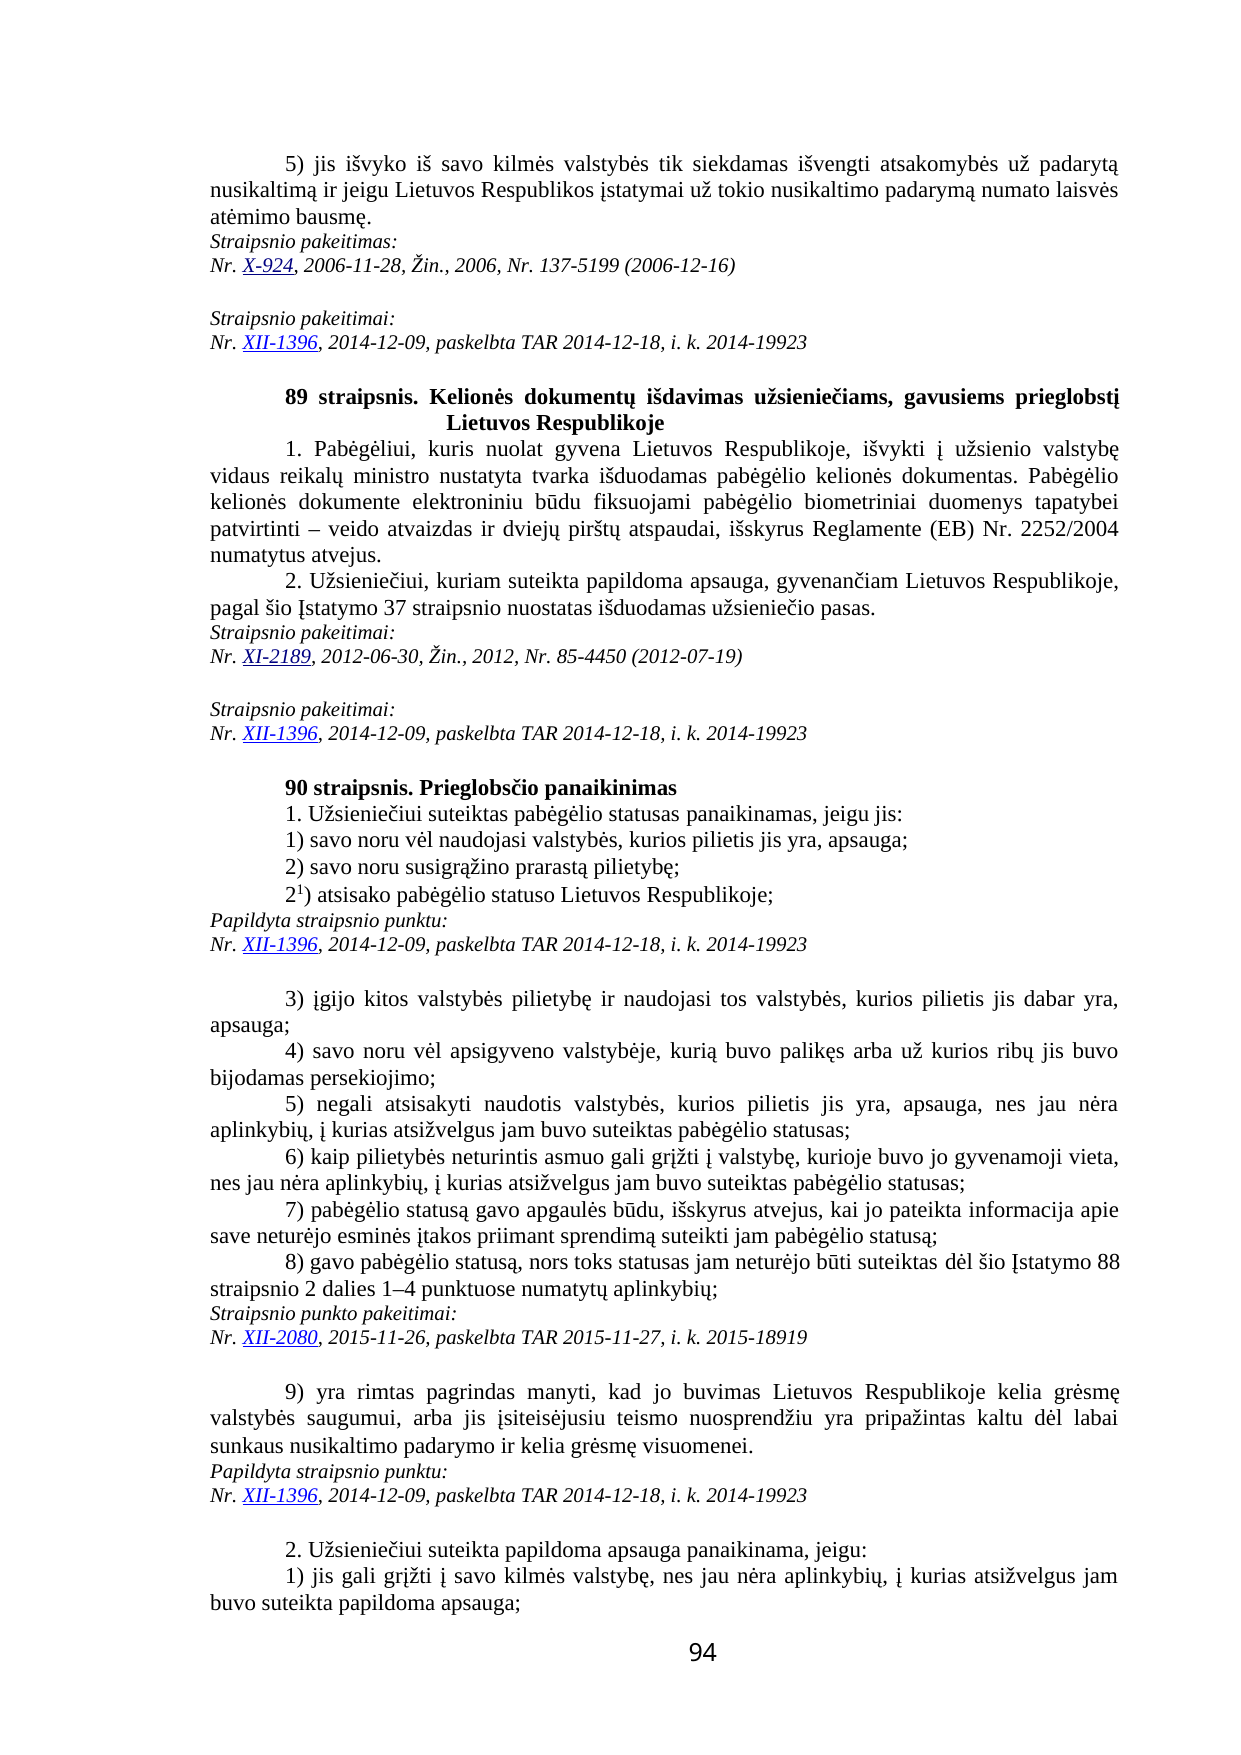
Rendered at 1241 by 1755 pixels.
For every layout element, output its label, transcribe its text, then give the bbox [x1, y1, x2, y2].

text Nr. XII-1396, 2014-12-09, paskelbta TAR 2014-12-18, i. k. 2014-19923 [210, 330, 1120, 354]
text Nr. XI-2189, 2012-06-30, Žin., 2012, Nr. 85-4450 (2012-07-19) [210, 644, 1120, 668]
text 90 straipsnis. Prieglobsčio panaikinimas [210, 774, 1120, 800]
text 4) savo noru vėl apsigyveno valstybėje, kurią buvo palikęs arba už kurios ribų jis buvo bijodamas persekiojimo; [210, 1037, 1120, 1090]
text 3) įgijo kitos valstybės pilietybę ir naudojasi tos valstybės, kurios pilietis jis dabar yra, apsauga; [210, 985, 1120, 1037]
text Straipsnio punkto pakeitimai: [210, 1301, 1120, 1325]
text Straipsnio pakeitimai: [210, 306, 1120, 330]
text Nr. XII-2080, 2015-11-26, paskelbta TAR 2015-11-27, i. k. 2015-18919 [210, 1325, 1120, 1349]
text 1. Pabėgėliui, kuris nuolat gyvena Lietuvos Respublikoje, išvykti į užsienio valstybę vidaus reikalų ministro nustatyta tvarka išduodamas pabėgėlio kelionės dokumentas. Pabėgėlio kelionės dokumente elektroniniu būdu fiksuojami pabėgėlio biometriniai duomenys tapatybei patvirtinti – veido atvaizdas ir dviejų pirštų atspaudai, išskyrus Reglamente (EB) Nr. 2252/2004 numatytus atvejus. [210, 436, 1120, 567]
text 6) kaip pilietybės neturintis asmuo gali grįžti į valstybę, kurioje buvo jo gyvenamoji vieta, nes jau nėra aplinkybių, į kurias atsižvelgus jam buvo suteiktas pabėgėlio statusas; [210, 1143, 1120, 1196]
text Nr. X-924, 2006-11-28, Žin., 2006, Nr. 137-5199 (2006-12-16) [210, 253, 1120, 277]
text 5) negali atsisakyti naudotis valstybės, kurios pilietis jis yra, apsauga, nes jau nėra aplinkybių, į kurias atsižvelgus jam buvo suteiktas pabėgėlio statusas; [210, 1090, 1120, 1143]
text 2. Užsieniečiui, kuriam suteikta papildoma apsauga, gyvenančiam Lietuvos Respublikoje, pagal šio Įstatymo 37 straipsnio nuostatas išduodamas užsieniečio pasas. [210, 567, 1120, 620]
text Nr. XII-1396, 2014-12-09, paskelbta TAR 2014-12-18, i. k. 2014-19923 [210, 932, 1120, 956]
text 8) gavo pabėgėlio statusą, nors toks statusas jam neturėjo būti suteiktas dėl šio Įstatymo 88 straipsnio 2 dalies 1–4 punktuose numatytų aplinkybių; [210, 1248, 1120, 1301]
text 2. Užsieniečiui suteikta papildoma apsauga panaikinama, jeigu: [210, 1536, 1120, 1563]
text 9) yra rimtas pagrindas manyti, kad jo buvimas Lietuvos Respublikoje kelia grėsmę valstybės saugumui, arba jis įsiteisėjusiu teismo nuosprendžiu yra pripažintas kaltu dėl labai sunkaus nusikaltimo padarymo ir kelia grėsmę visuomenei. [210, 1378, 1120, 1459]
text 21) atsisako pabėgėlio statuso Lietuvos Respublikoje; [210, 879, 1120, 908]
text Straipsnio pakeitimai: [210, 697, 1120, 721]
text 5) jis išvyko iš savo kilmės valstybės tik siekdamas išvengti atsakomybės už padarytą nusikaltimą ir jeigu Lietuvos Respublikos įstatymai už tokio nusikaltimo padarymą numato laisvės atėmimo bausmę. [210, 150, 1120, 229]
text 1) jis gali grįžti į savo kilmės valstybę, nes jau nėra aplinkybių, į kurias atsižvelgus jam buvo suteikta papildoma apsauga; [210, 1563, 1120, 1615]
text 7) pabėgėlio statusą gavo apgaulės būdu, išskyrus atvejus, kai jo pateikta informacija apie save neturėjo esminės įtakos priimant sprendimą suteikti jam pabėgėlio statusą; [210, 1196, 1120, 1248]
text Straipsnio pakeitimai: [210, 620, 1120, 644]
text Papildyta straipsnio punktu: [210, 1459, 1120, 1483]
text 89 straipsnis. Kelionės dokumentų išdavimas užsieniečiams, gavusiems prieglobstį Lietuvos Respublikoje [285, 383, 1120, 436]
text 1) savo noru vėl naudojasi valstybės, kurios pilietis jis yra, apsauga; [210, 826, 1120, 853]
text Straipsnio pakeitimas: [210, 229, 1120, 253]
text Papildyta straipsnio punktu: [210, 908, 1120, 932]
text Nr. XII-1396, 2014-12-09, paskelbta TAR 2014-12-18, i. k. 2014-19923 [210, 721, 1120, 745]
text 2) savo noru susigrąžino prarastą pilietybę; [210, 853, 1120, 879]
text Nr. XII-1396, 2014-12-09, paskelbta TAR 2014-12-18, i. k. 2014-19923 [210, 1483, 1120, 1507]
text 1. Užsieniečiui suteiktas pabėgėlio statusas panaikinamas, jeigu jis: [210, 800, 1120, 826]
